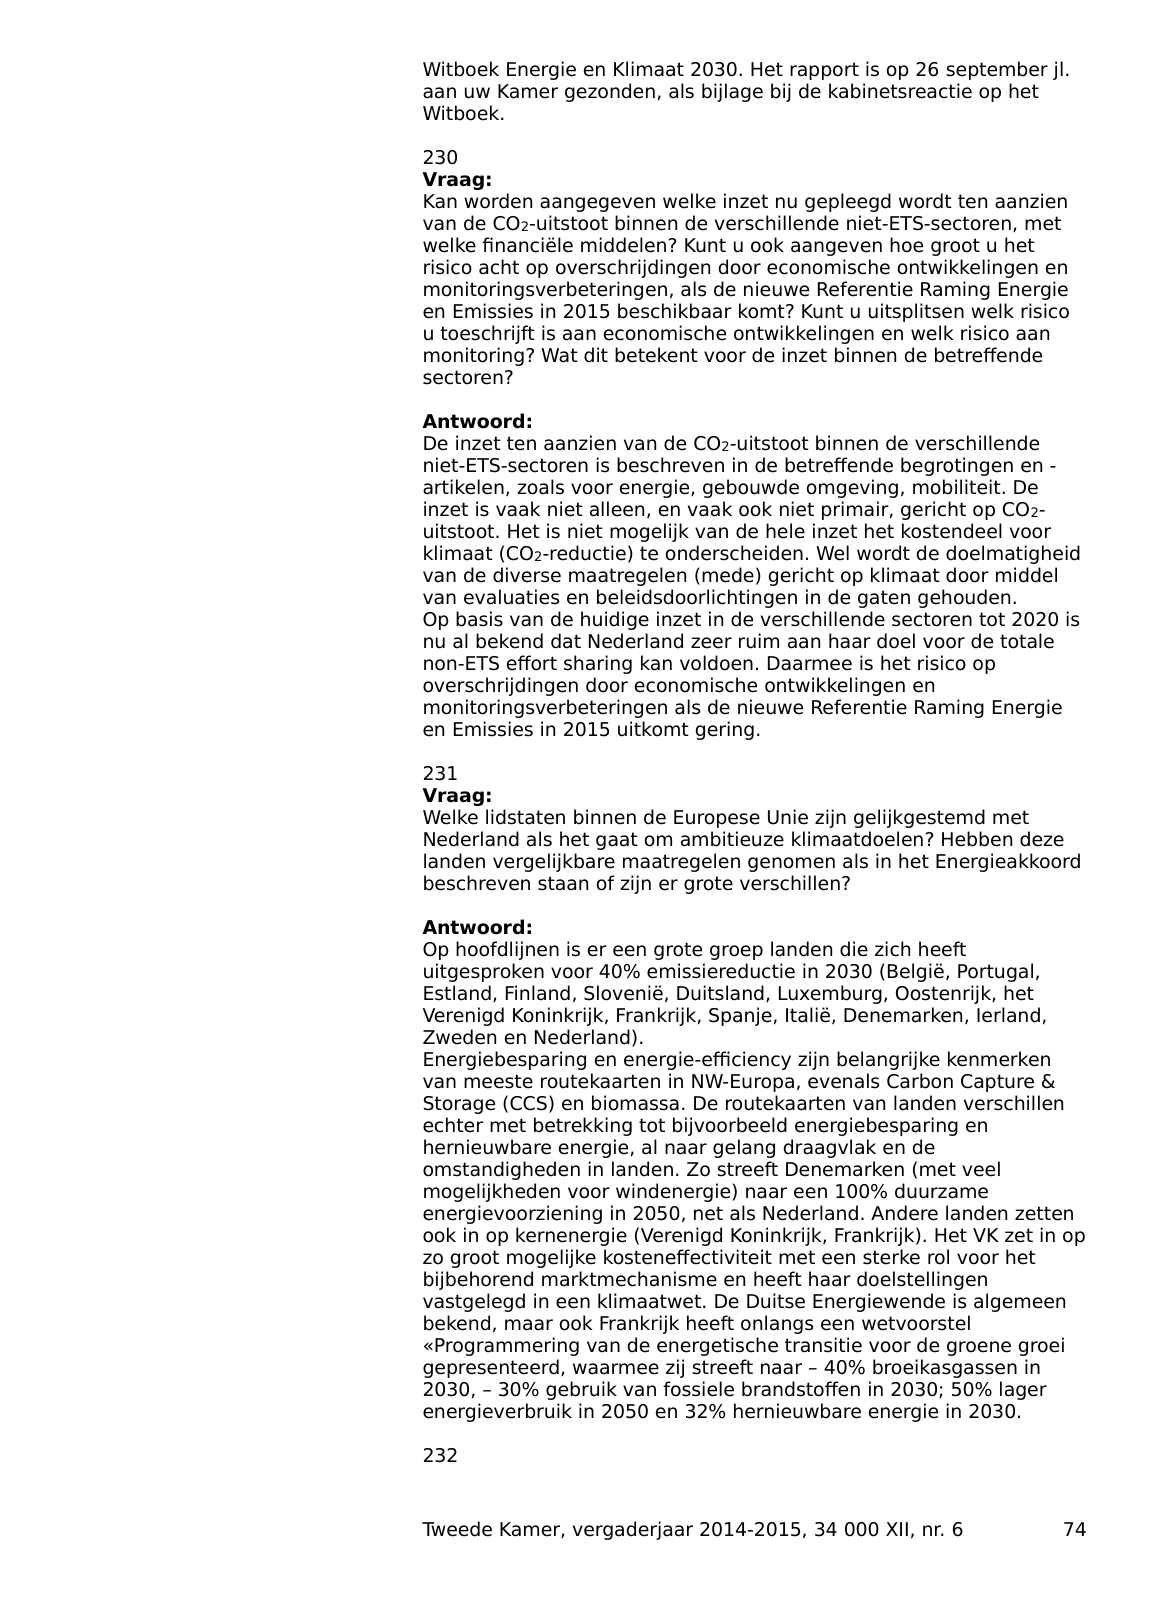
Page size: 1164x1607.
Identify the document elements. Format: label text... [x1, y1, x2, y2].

text Kan worden aangegeven welke inzet nu gepleegd wordt ten aanzien van de CO2-uitstoot binnen de verschillende niet-ETS-sectoren, met welke financiële middelen? Kunt u ook aangeven hoe groot u het risico acht op overschrijdingen door economische ontwikkelingen en monitoringsverbeteringen, als de nieuwe Referentie Raming Energie en Emissies in 2015 beschikbaar komt? Kunt u uitsplitsen welk risico u toeschrijft is aan economische ontwikkelingen en welk risico aan monitoring? Wat dit betekent voor de inzet binnen de betreffende sectoren? [422, 191, 1087, 389]
text 231 [422, 763, 1087, 785]
text Vraag: [422, 785, 1087, 807]
text Op hoofdlijnen is er een grote groep landen die zich heeft uitgesproken voor 40% emissiereductie in 2030 (België, Portugal, Estland, Finland, Slovenië, Duitsland, Luxemburg, Oostenrijk, het Verenigd Koninkrijk, Frankrijk, Spanje, Italië, Denemarken, Ierland, Zweden en Nederland). [422, 939, 1087, 1049]
text Witboek Energie en Klimaat 2030. Het rapport is op 26 september jl. aan uw Kamer gezonden, als bijlage bij de kabinetsreactie op het Witboek. [422, 59, 1087, 125]
text Welke lidstaten binnen de Europese Unie zijn gelijkgestemd met Nederland als het gaat om ambitieuze klimaatdoelen? Hebben deze landen vergelijkbare maatregelen genomen als in het Energieakkoord beschreven staan of zijn er grote verschillen? [422, 807, 1087, 895]
text Op basis van de huidige inzet in de verschillende sectoren tot 2020 is nu al bekend dat Nederland zeer ruim aan haar doel voor de totale non-ETS effort sharing kan voldoen. Daarmee is het risico op overschrijdingen door economische ontwikkelingen en monitoringsverbeteringen als de nieuwe Referentie Raming Energie en Emissies in 2015 uitkomt gering. [422, 609, 1087, 741]
text Antwoord: [422, 411, 1087, 433]
text De inzet ten aanzien van de CO2-uitstoot binnen de verschillende niet-ETS-sectoren is beschreven in de betreffende begrotingen en -artikelen, zoals voor energie, gebouwde omgeving, mobiliteit. De inzet is vaak niet alleen, en vaak ook niet primair, gericht op CO2-uitstoot. Het is niet mogelijk van de hele inzet het kostendeel voor klimaat (CO2-reductie) te onderscheiden. Wel wordt de doelmatigheid van de diverse maatregelen (mede) gericht op klimaat door middel van evaluaties en beleidsdoorlichtingen in de gaten gehouden. [422, 433, 1087, 609]
text 232 [422, 1445, 1087, 1467]
text Vraag: [422, 169, 1087, 191]
text 230 [422, 147, 1087, 169]
text Antwoord: [422, 917, 1087, 939]
text Energiebesparing en energie-efficiency zijn belangrijke kenmerken van meeste routekaarten in NW-Europa, evenals Carbon Capture & Storage (CCS) en biomassa. De routekaarten van landen verschillen echter met betrekking tot bijvoorbeeld energiebesparing en hernieuwbare energie, al naar gelang draagvlak en de omstandigheden in landen. Zo streeft Denemarken (met veel mogelijkheden voor windenergie) naar een 100% duurzame energievoorziening in 2050, net als Nederland. Andere landen zetten ook in op kernenergie (Verenigd Koninkrijk, Frankrijk). Het VK zet in op zo groot mogelijke kosteneffectiviteit met een sterke rol voor het bijbehorend marktmechanisme en heeft haar doelstellingen vastgelegd in een klimaatwet. De Duitse Energiewende is algemeen bekend, maar ook Frankrijk heeft onlangs een wetvoorstel «Programmering van de energetische transitie voor de groene groei gepresenteerd, waarmee zij streeft naar – 40% broeikasgassen in 2030, – 30% gebruik van fossiele brandstoffen in 2030; 50% lager energieverbruik in 2050 en 32% hernieuwbare energie in 2030. [422, 1049, 1087, 1423]
